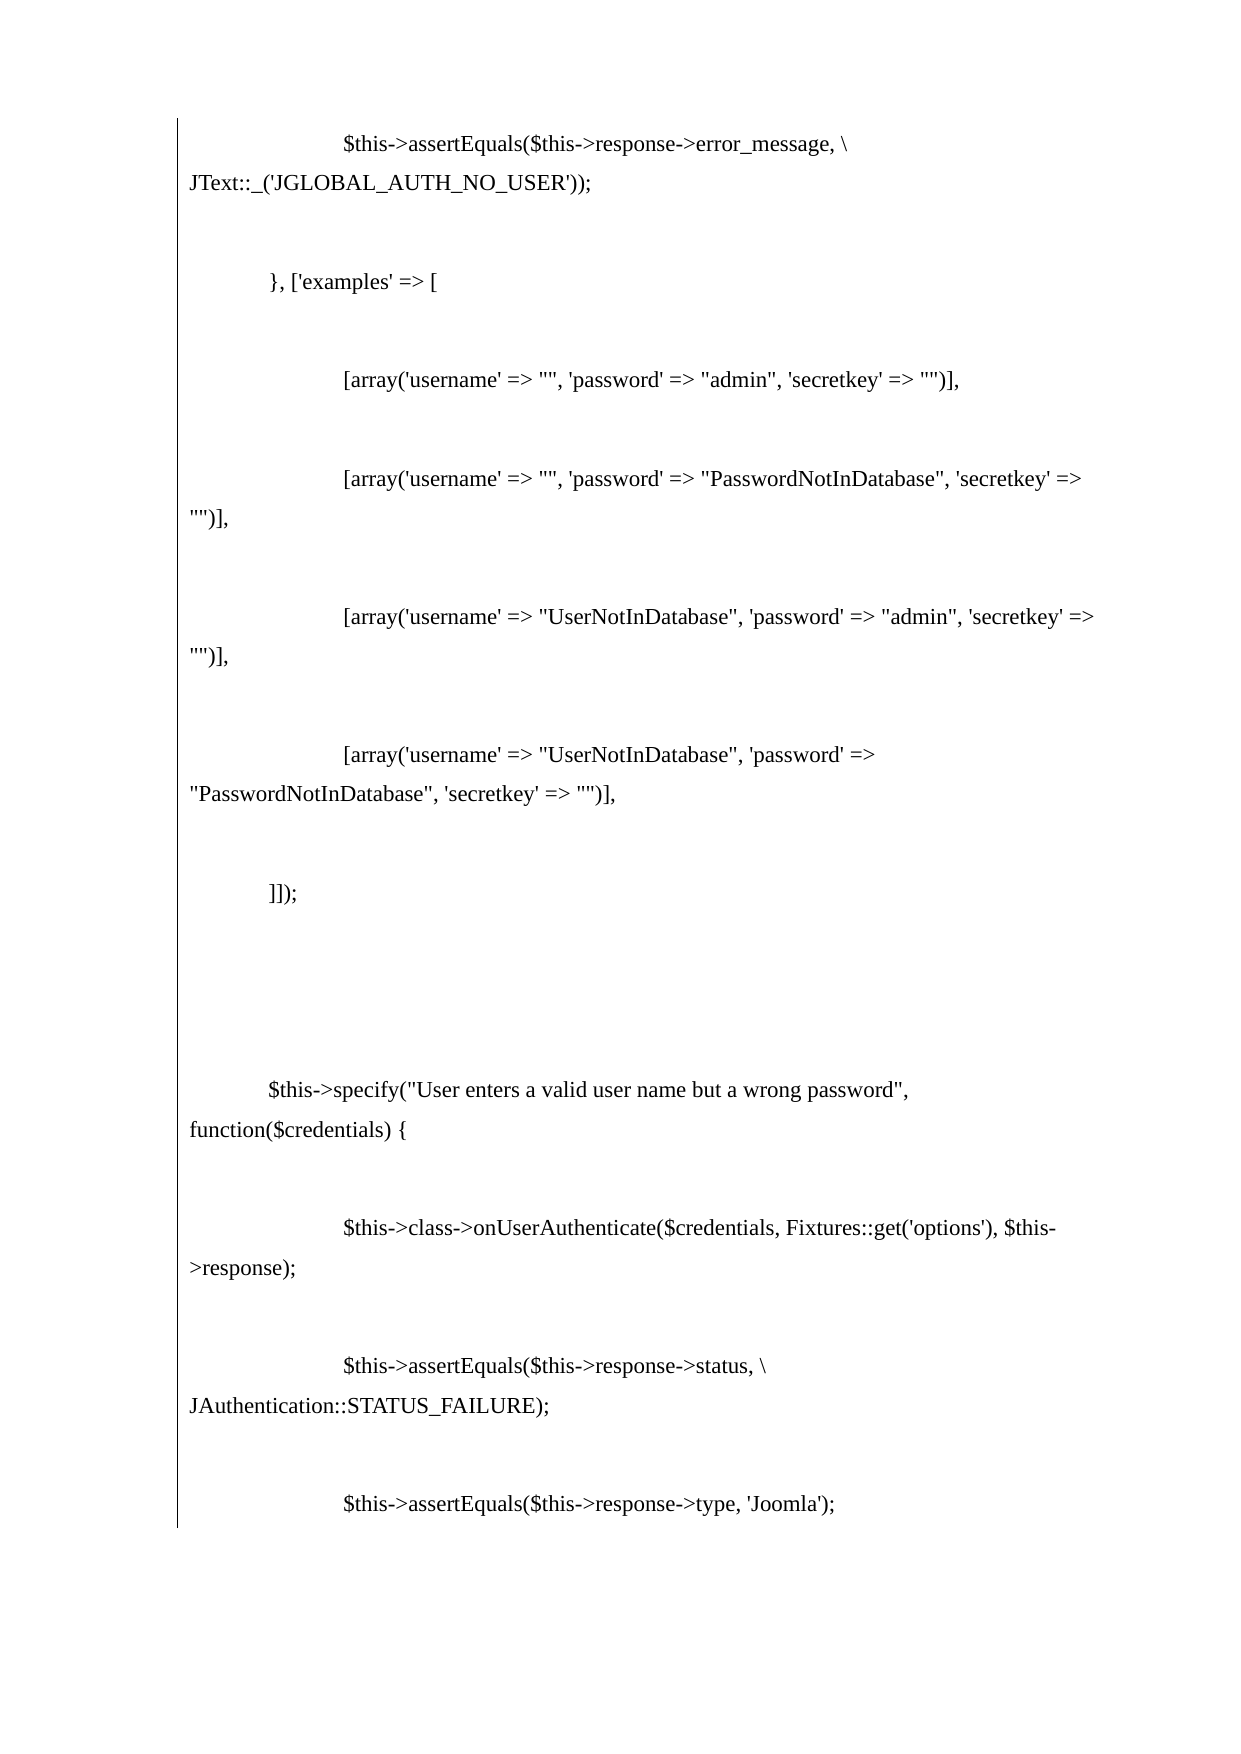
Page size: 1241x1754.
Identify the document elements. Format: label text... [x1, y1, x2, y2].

text [array('username' => "UserNotInDatabase", 'password' => "admin", 'secretkey' => "")], [178, 591, 1122, 669]
text $this->specify("User enters a valid user name but a wrong password", function($credentials) { [178, 1064, 1122, 1142]
text $this->class->onUserAuthenticate($credentials, Fixtures::get('options'), $this->response); [178, 1202, 1122, 1280]
text [array('username' => "", 'password' => "PasswordNotInDatabase", 'secretkey' => "")], [178, 453, 1122, 531]
text $this->assertEquals($this->response->error_message, \JText::_('JGLOBAL_AUTH_NO_USER')); [178, 118, 1122, 196]
text }, ['examples' => [ [178, 256, 1122, 294]
text ]]); [178, 867, 1122, 905]
text $this->assertEquals($this->response->type, 'Joomla'); [178, 1478, 1122, 1528]
text [array('username' => "", 'password' => "admin", 'secretkey' => "")], [178, 355, 1122, 393]
text [array('username' => "UserNotInDatabase", 'password' => "PasswordNotInDatabase", 'secretkey' => "")], [178, 729, 1122, 807]
text $this->assertEquals($this->response->status, \JAuthentication::STATUS_FAILURE); [178, 1340, 1122, 1418]
